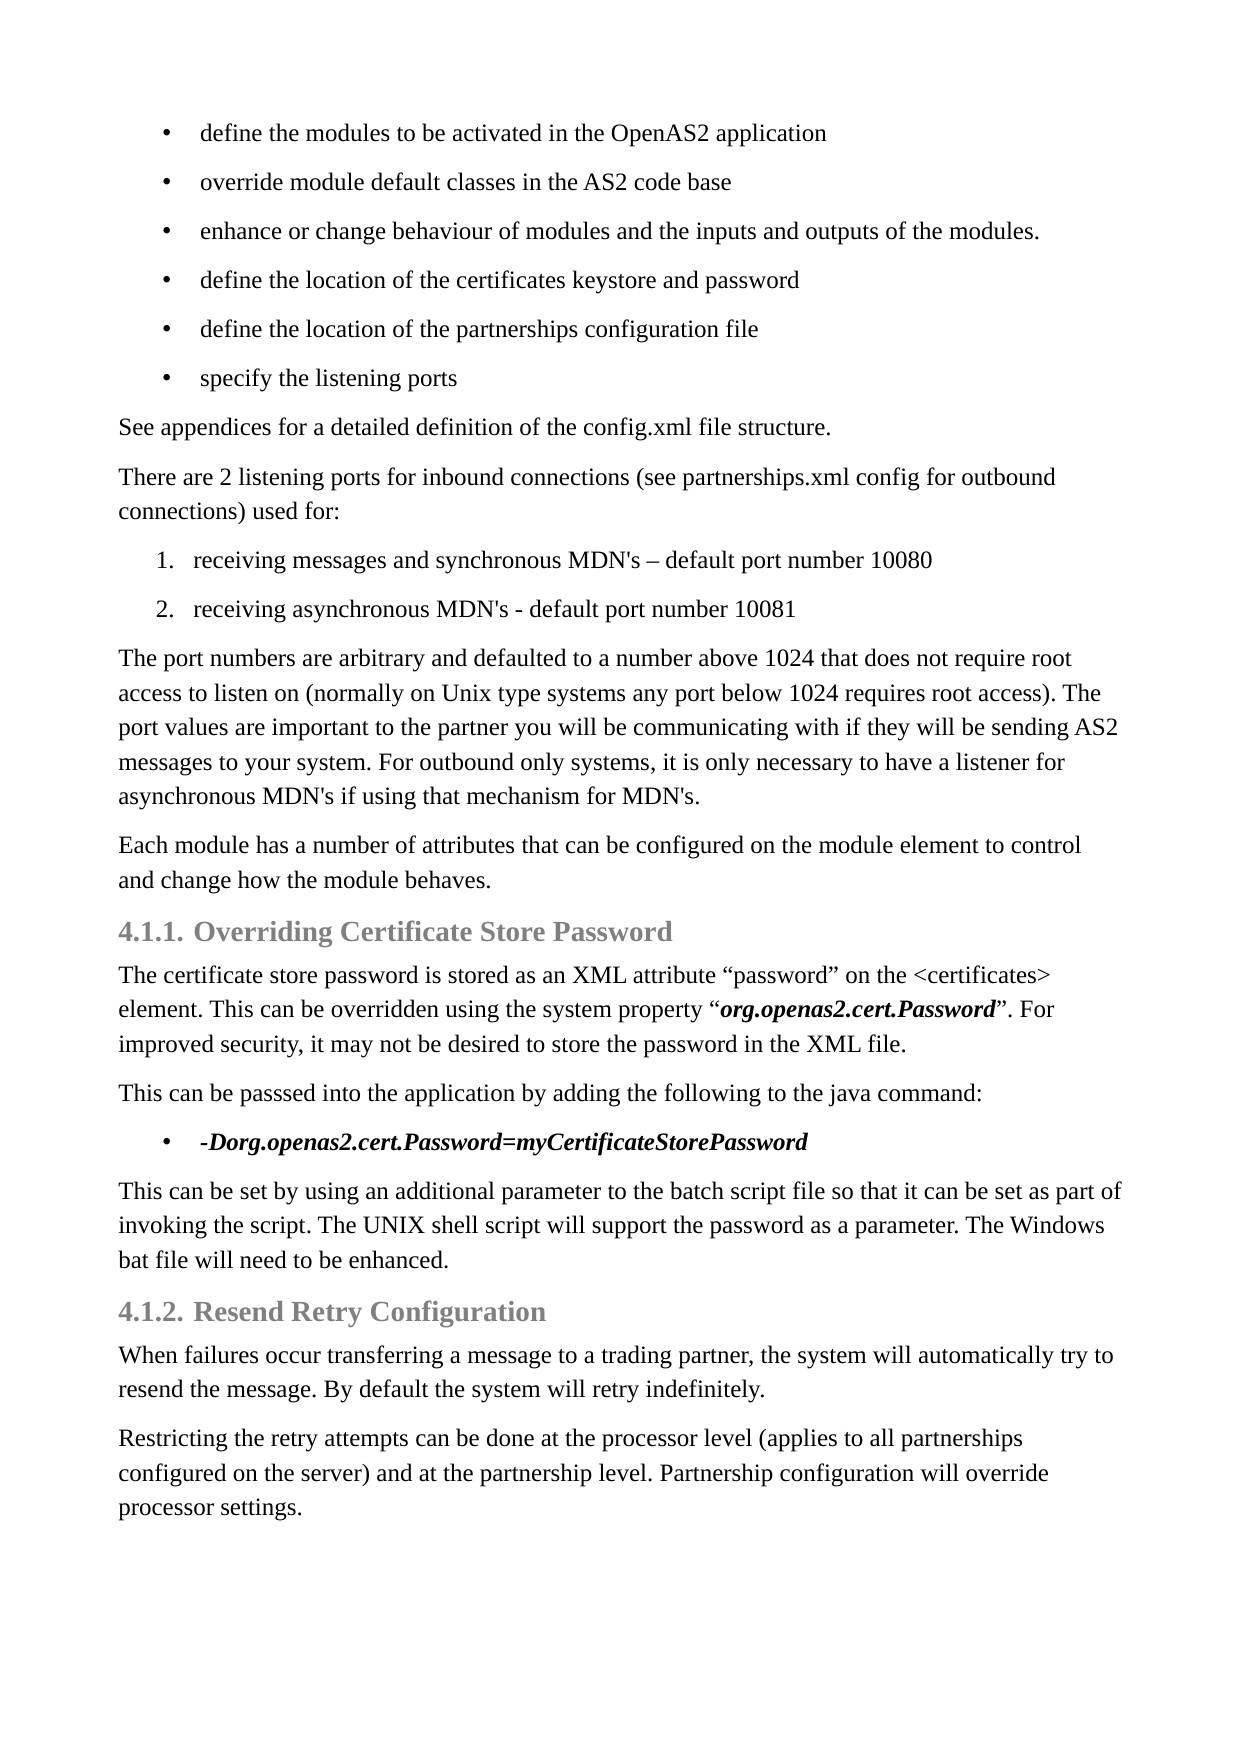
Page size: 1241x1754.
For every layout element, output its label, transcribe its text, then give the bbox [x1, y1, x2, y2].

list specify the listening ports [162, 363, 1122, 392]
list define the location of the partnerships configuration file [162, 314, 1122, 343]
text There are 2 listening ports for inbound connections (see partnerships.xml config for outbound connections) used for: [118, 462, 1122, 525]
list receiving asynchronous MDN's - default port number 10081 [156, 594, 1122, 623]
text This can be passsed into the application by adding the following to the java command: [118, 1078, 1122, 1107]
list define the modules to be activated in the OpenAS2 application [162, 118, 1122, 147]
text This can be set by using an additional parameter to the batch script file so that it can be set as part of invoking the script. The UNIX shell script will support the password as a parameter. The Windows bat file will need to be enhanced. [118, 1176, 1122, 1274]
text Each module has a number of attributes that can be configured on the module element to control and change how the module behaves. [118, 830, 1122, 893]
list receiving messages and synchronous MDN's – default port number 10080 [156, 545, 1122, 574]
text When failures occur transferring a message to a trading partner, the system will automatically try to resend the message. By default the system will retry indefinitely. [118, 1340, 1122, 1403]
subtitle Resend Retry Configuration [118, 1294, 1122, 1327]
subtitle Overriding Certificate Store Password [118, 914, 1122, 947]
list enhance or change behaviour of modules and the inputs and outputs of the modules. [162, 216, 1122, 245]
text The certificate store password is stored as an XML attribute “password” on the <certificates> element. This can be overridden using the system property “org.openas2.cert.Password”. For improved security, it may not be desired to store the password in the XML file. [118, 960, 1122, 1057]
list override module default classes in the AS2 code base [162, 167, 1122, 196]
text See appendices for a detailed definition of the config.xml file structure. [118, 412, 1122, 441]
text The port numbers are arbitrary and defaulted to a number above 1024 that does not require root access to listen on (normally on Unix type systems any port below 1024 requires root access). The port values are important to the partner you will be communicating with if they will be sending AS2 messages to your system. For outbound only systems, it is only necessary to have a listener for asynchronous MDN's if using that mechanism for MDN's. [118, 643, 1122, 810]
text Restricting the retry attempts can be done at the processor level (applies to all partnerships configured on the server) and at the partnership level. Partnership configuration will override processor settings. [118, 1423, 1122, 1521]
list -Dorg.openas2.cert.Password=myCertificateStorePassword [162, 1127, 1122, 1156]
list define the location of the certificates keystore and password [162, 265, 1122, 294]
